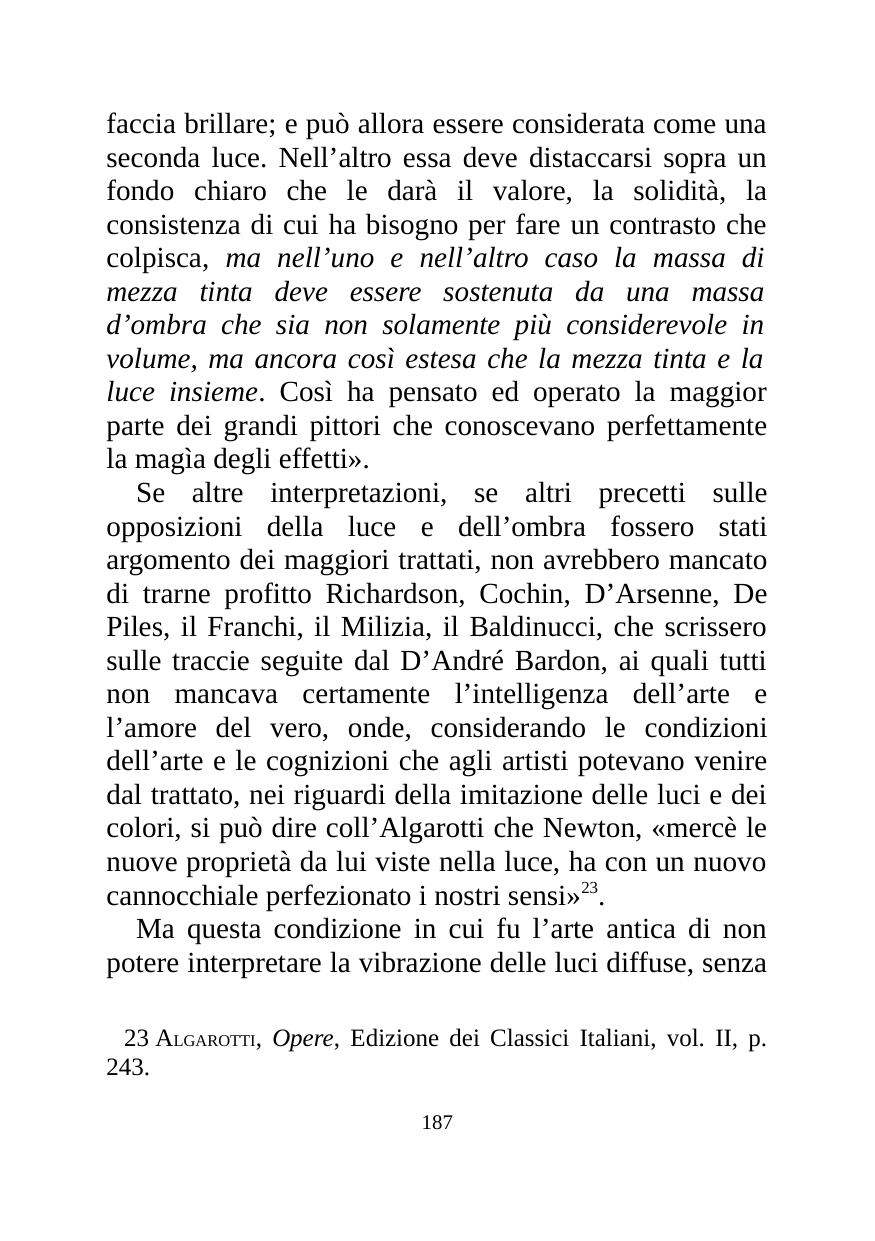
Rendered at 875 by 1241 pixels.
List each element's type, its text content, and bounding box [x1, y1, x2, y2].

text faccia brillare; e può allora essere considerata come una seconda luce. Nell’altro essa deve distaccarsi sopra un fondo chiaro che le darà il valore, la solidità, la consistenza di cui ha bisogno per fare un contrasto che colpisca, ma nell’uno e nell’altro caso la massa di mezza tinta deve essere sostenuta da una massa d’ombra che sia non solamente più considerevole in volume, ma ancora così estesa che la mezza tinta e la luce insieme. Così ha pensato ed operato la maggior parte dei grandi pittori che conoscevano perfettamente la magìa degli effetti». [106, 106, 768, 475]
text Ma questa condizione in cui fu l’arte antica di non potere interpretare la vibrazione delle luci diffuse, senza [106, 911, 768, 978]
text Se altre interpretazioni, se altri precetti sulle opposizioni della luce e dell’ombra fossero stati argomento dei maggiori trattati, non avrebbero mancato di trarne profitto Richardson, Cochin, D’Arsenne, De Piles, il Franchi, il Milizia, il Baldinucci, che scrissero sulle traccie seguite dal D’André Bardon, ai quali tutti non mancava certamente l’intelligenza dell’arte e l’amore del vero, onde, considerando le condizioni dell’arte e le cognizioni che agli artisti potevano venire dal trattato, nei riguardi della imitazione delle luci e dei colori, si può dire coll’Algarotti che Newton, «mercè le nuove proprietà da lui viste nella luce, ha con un nuovo cannocchiale perfezionato i nostri sensi». [106, 475, 768, 911]
text Algarotti, Opere, Edizione dei Classici Italiani, vol. II, p. 243. [106, 1023, 768, 1080]
